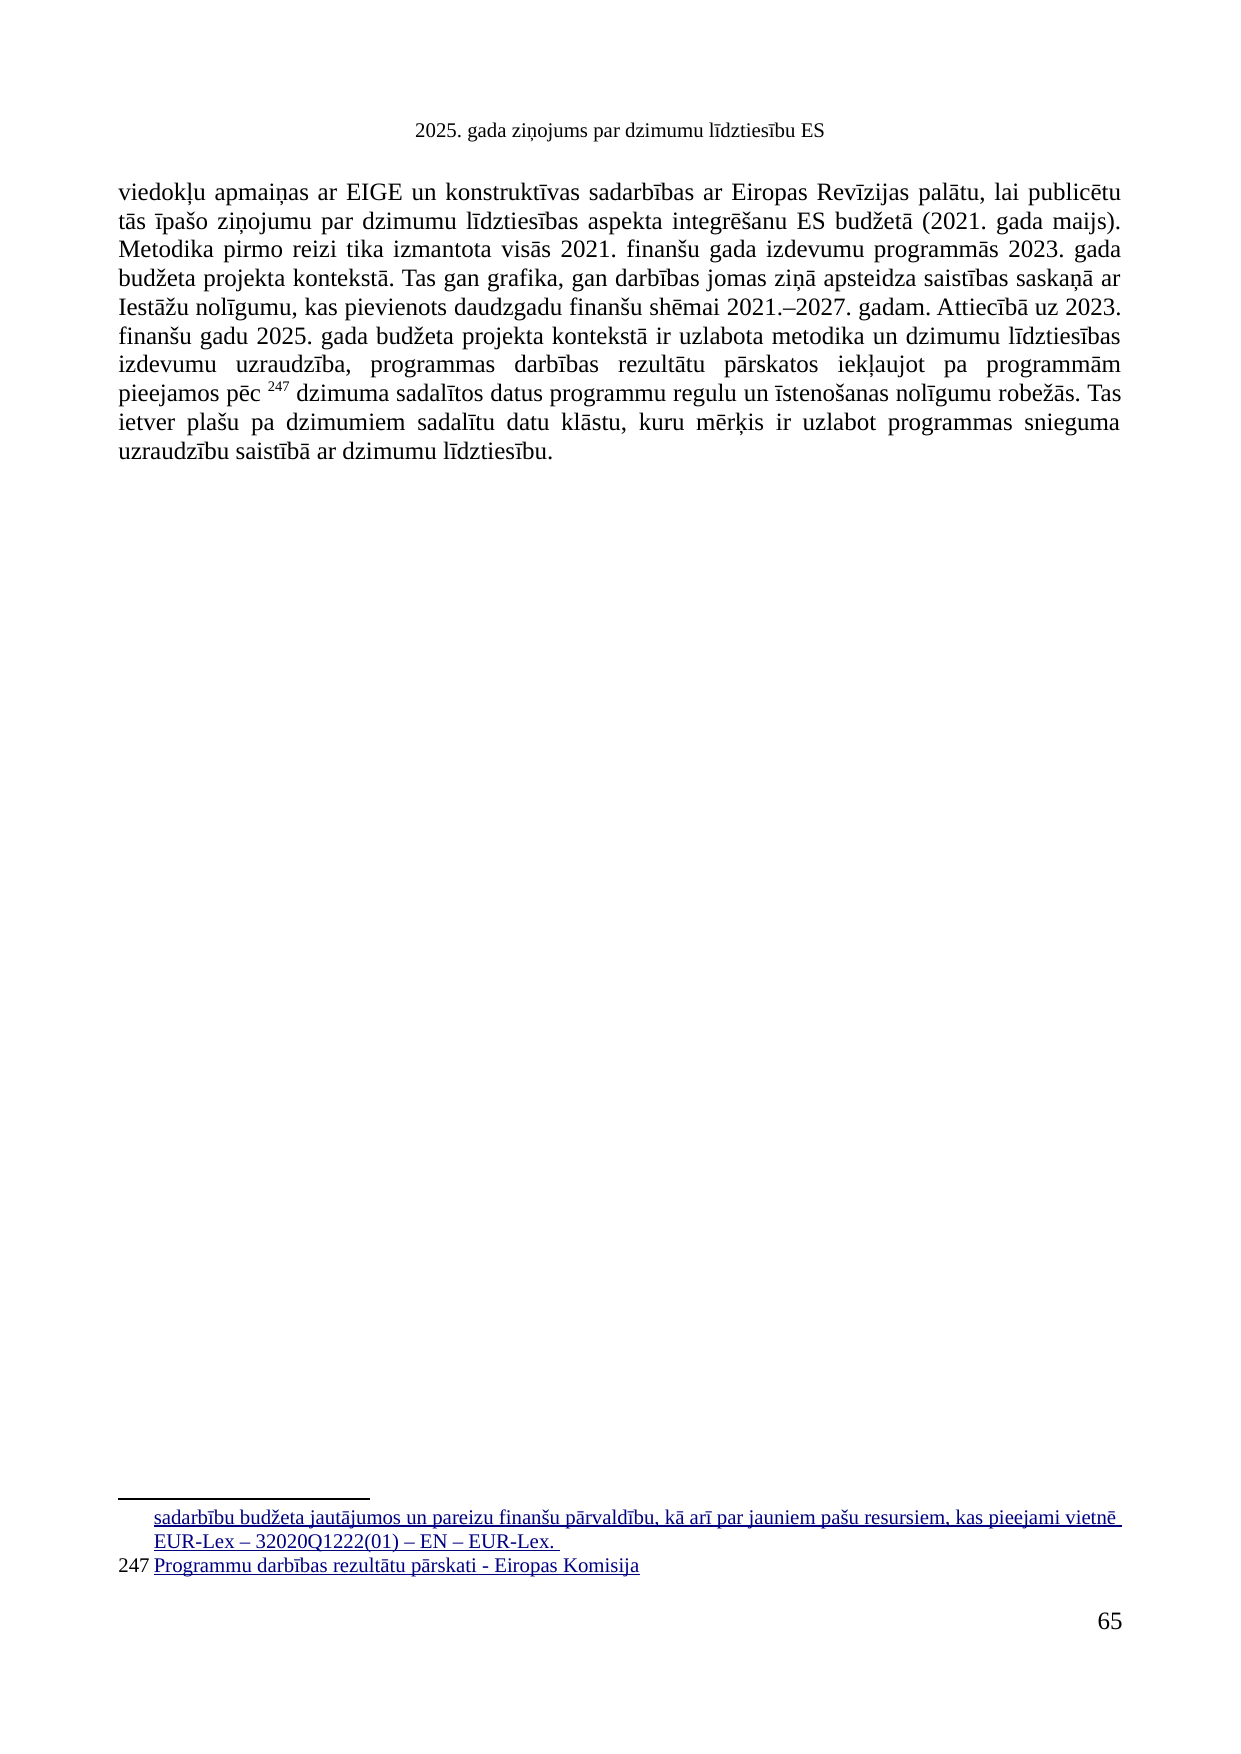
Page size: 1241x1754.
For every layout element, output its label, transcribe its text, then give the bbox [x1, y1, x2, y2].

text sadarbību budžeta jautājumos un pareizu finanšu pārvaldību, kā arī par jauniem pašu resursiem, kas pieejami vietnē EUR-Lex – 32020Q1222(01) – EN – EUR-Lex. [118, 1505, 1122, 1553]
text Programmu darbības rezultātu pārskati - Eiropas Komisija [118, 1553, 1122, 1577]
text viedokļu apmaiņas ar EIGE un konstruktīvas sadarbības ar Eiropas Revīzijas palātu, lai publicētu tās īpašo ziņojumu par dzimumu līdztiesības aspekta integrēšanu ES budžetā (2021. gada maijs). Metodika pirmo reizi tika izmantota visās 2021. finanšu gada izdevumu programmās 2023. gada budžeta projekta kontekstā. Tas gan grafika, gan darbības jomas ziņā apsteidza saistības saskaņā ar Iestāžu nolīgumu, kas pievienots daudzgadu finanšu shēmai 2021.–2027. gadam. Attiecībā uz 2023. finanšu gadu 2025. gada budžeta projekta kontekstā ir uzlabota metodika un dzimumu līdztiesības izdevumu uzraudzība, programmas darbības rezultātu pārskatos iekļaujot pa programmām pieejamos pēc dzimuma sadalītos datus programmu regulu un īstenošanas nolīgumu robežās. Tas ietver plašu pa dzimumiem sadalītu datu klāstu, kuru mērķis ir uzlabot programmas snieguma uzraudzību saistībā ar dzimumu līdztiesību. [118, 177, 1122, 464]
